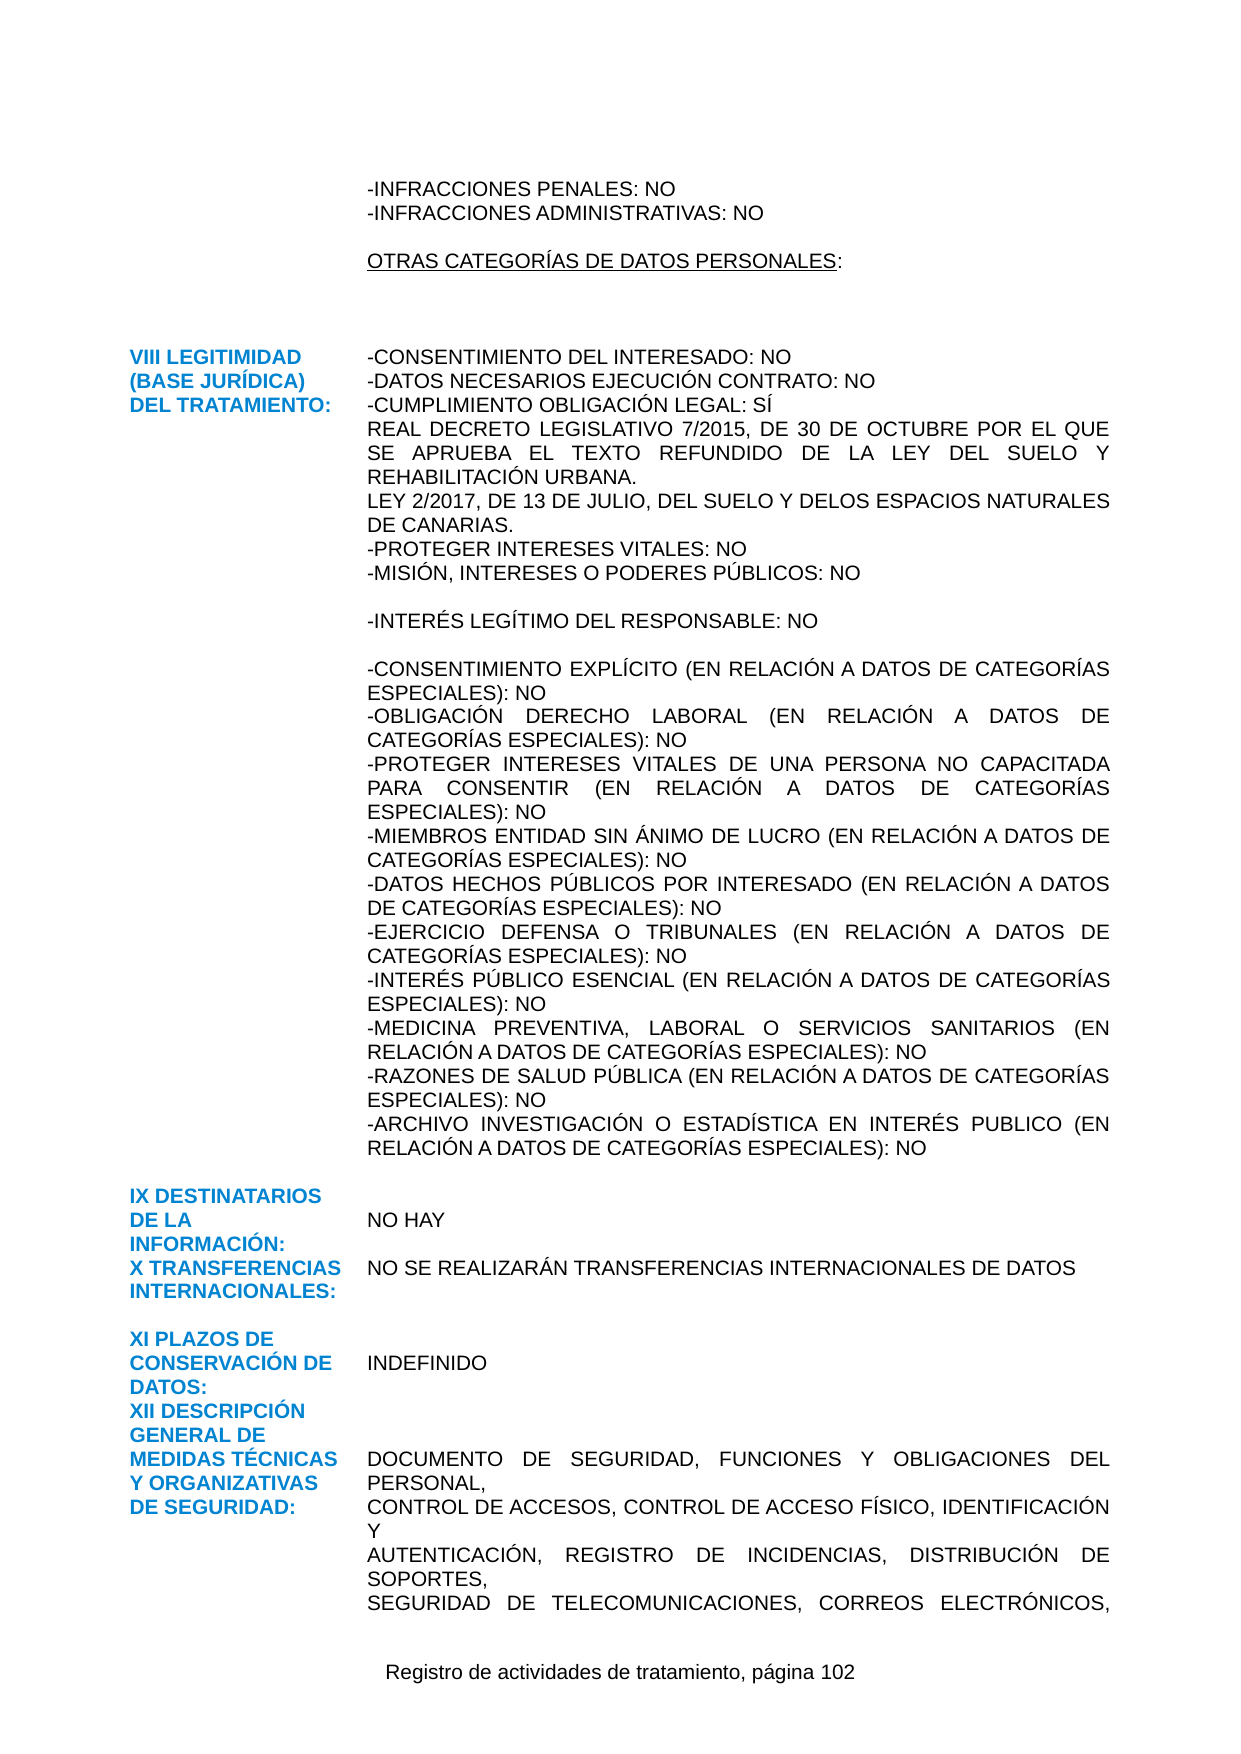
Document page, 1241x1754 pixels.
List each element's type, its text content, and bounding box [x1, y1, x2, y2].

table_cell DOCUMENTO DE SEGURIDAD, FUNCIONES Y OBLIGACIONES DEL PERSONAL, CONTROL DE ACCESOS, CONTROL DE ACCESO FÍSICO, IDENTIFICACIÓN Y AUTENTICACIÓN, REGISTRO DE INCIDENCIAS, DISTRIBUCIÓN DE SOPORTES, SEGURIDAD DE TELECOMUNICACIONES, CORREOS ELECTRÓNICOS, [356, 1399, 1122, 1615]
table_cell X TRANSFERENCIAS INTERNACIONALES: [118, 1255, 356, 1327]
table_cell XI PLAZOS DE CONSERVACIÓN DE DATOS: [118, 1327, 356, 1399]
table_cell VIII LEGITIMIDAD (BASE JURÍDICA) DEL TRATAMIENTO: [118, 345, 356, 1183]
table_cell [118, 177, 356, 345]
table_cell -INFRACCIONES PENALES: NO -INFRACCIONES ADMINISTRATIVAS: NO OTRAS CATEGORÍAS DE DATOS PERSONALES: [356, 177, 1122, 345]
table_cell IX DESTINATARIOS DE LA INFORMACIÓN: [118, 1184, 356, 1255]
table_cell -CONSENTIMIENTO DEL INTERESADO: NO -DATOS NECESARIOS EJECUCIÓN CONTRATO: NO -CUMPLIMIENTO OBLIGACIÓN LEGAL: SÍ REAL DECRETO LEGISLATIVO 7/2015, DE 30 DE OCTUBRE POR EL QUE SE APRUEBA EL TEXTO REFUNDIDO DE LA LEY DEL SUELO Y REHABILITACIÓN URBANA. LEY 2/2017, DE 13 DE JULIO, DEL SUELO Y DELOS ESPACIOS NATURALES DE CANARIAS. -PROTEGER INTERESES VITALES: NO -MISIÓN, INTERESES O PODERES PÚBLICOS: NO -INTERÉS LEGÍTIMO DEL RESPONSABLE: NO -CONSENTIMIENTO EXPLÍCITO (EN RELACIÓN A DATOS DE CATEGORÍAS ESPECIALES): NO -OBLIGACIÓN DERECHO LABORAL (EN RELACIÓN A DATOS DE CATEGORÍAS ESPECIALES): NO -PROTEGER INTERESES VITALES DE UNA PERSONA NO CAPACITADA PARA CONSENTIR (EN RELACIÓN A DATOS DE CATEGORÍAS ESPECIALES): NO -MIEMBROS ENTIDAD SIN ÁNIMO DE LUCRO (EN RELACIÓN A DATOS DE CATEGORÍAS ESPECIALES): NO -DATOS HECHOS PÚBLICOS POR INTERESADO (EN RELACIÓN A DATOS DE CATEGORÍAS ESPECIALES): NO -EJERCICIO DEFENSA O TRIBUNALES (EN RELACIÓN A DATOS DE CATEGORÍAS ESPECIALES): NO -INTERÉS PÚBLICO ESENCIAL (EN RELACIÓN A DATOS DE CATEGORÍAS ESPECIALES): NO -MEDICINA PREVENTIVA, LABORAL O SERVICIOS SANITARIOS (EN RELACIÓN A DATOS DE CATEGORÍAS ESPECIALES): NO -RAZONES DE SALUD PÚBLICA (EN RELACIÓN A DATOS DE CATEGORÍAS ESPECIALES): NO -ARCHIVO INVESTIGACIÓN O ESTADÍSTICA EN INTERÉS PUBLICO (EN RELACIÓN A DATOS DE CATEGORÍAS ESPECIALES): NO [356, 345, 1122, 1183]
table_cell NO HAY [356, 1184, 1122, 1255]
table_cell INDEFINIDO [356, 1327, 1122, 1399]
table_cell XII DESCRIPCIÓN GENERAL DE MEDIDAS TÉCNICAS Y ORGANIZATIVAS DE SEGURIDAD: [118, 1399, 356, 1615]
table_cell NO SE REALIZARÁN TRANSFERENCIAS INTERNACIONALES DE DATOS [356, 1255, 1122, 1327]
